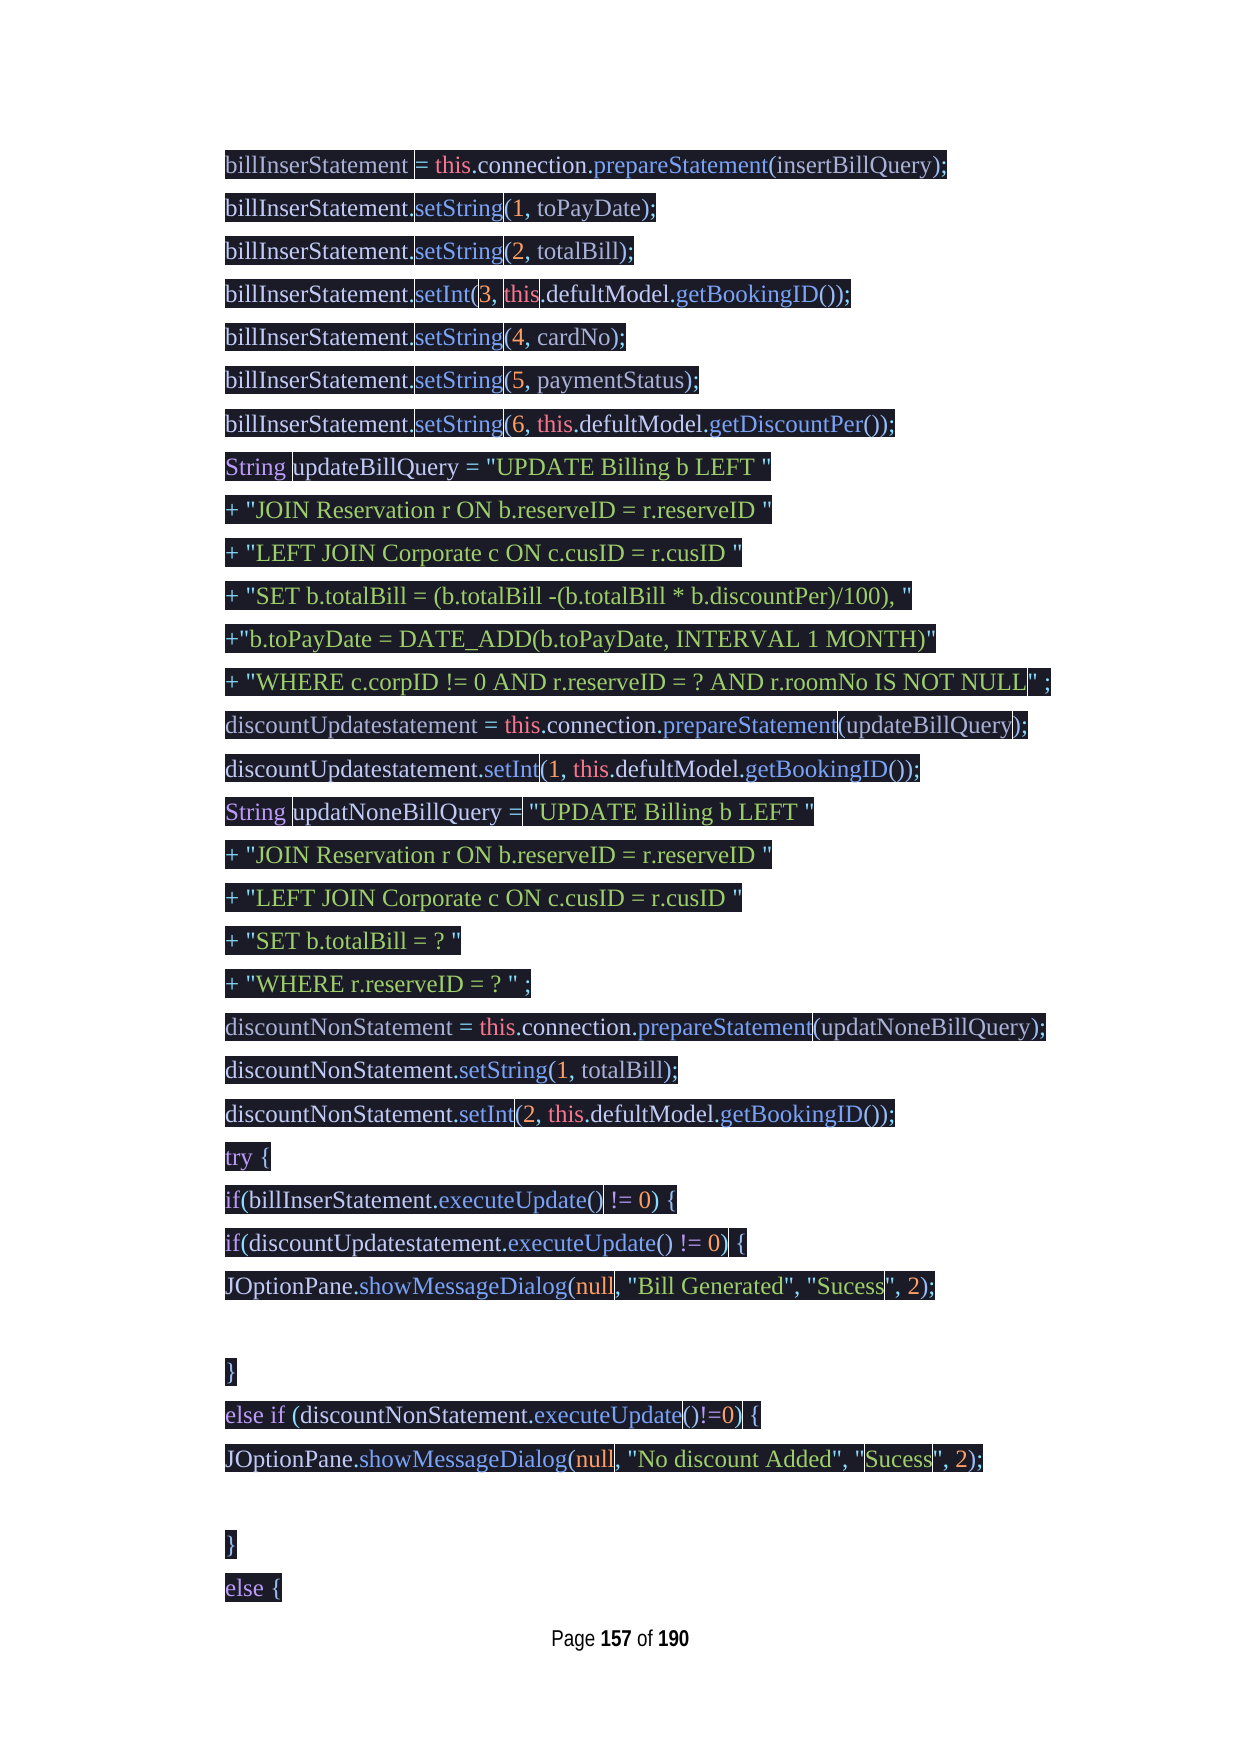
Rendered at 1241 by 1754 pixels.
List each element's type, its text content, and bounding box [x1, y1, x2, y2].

text billInserStatement = this.connection.prepareStatement(insertBillQuery); [225, 150, 1090, 179]
text billInserStatement.setString(1, toPayDate); [225, 193, 1090, 222]
text else { [225, 1573, 1090, 1602]
text billInserStatement.setString(6, this.defultModel.getDiscountPer()); [225, 409, 1090, 437]
text JOptionPane.showMessageDialog(null, "No discount Added", "Sucess", 2); [225, 1444, 1090, 1472]
text } [225, 1357, 1090, 1386]
text + "LEFT JOIN Corporate c ON c.cusID = r.cusID " [225, 883, 1090, 912]
text + "LEFT JOIN Corporate c ON c.cusID = r.cusID " [225, 538, 1090, 567]
text + "JOIN Reservation r ON b.reserveID = r.reserveID " [225, 840, 1090, 869]
text + "SET b.totalBill = ? " [225, 926, 1090, 955]
text + "JOIN Reservation r ON b.reserveID = r.reserveID " [225, 495, 1090, 524]
text billInserStatement.setString(2, totalBill); [225, 236, 1090, 265]
text discountNonStatement.setString(1, totalBill); [225, 1056, 1090, 1084]
text } [225, 1530, 1090, 1559]
text + "WHERE r.reserveID = ? " ; [225, 969, 1090, 998]
text billInserStatement.setString(4, cardNo); [225, 322, 1090, 351]
text discountUpdatestatement = this.connection.prepareStatement(updateBillQuery); [225, 711, 1090, 739]
text + "SET b.totalBill = (b.totalBill -(b.totalBill * b.discountPer)/100), " [225, 581, 1090, 610]
text +"b.toPayDate = DATE_ADD(b.toPayDate, INTERVAL 1 MONTH)" [225, 624, 1090, 653]
text if(discountUpdatestatement.executeUpdate() != 0) { [225, 1228, 1090, 1257]
text + "WHERE c.corpID != 0 AND r.reserveID = ? AND r.roomNo IS NOT NULL" ; [225, 667, 1090, 696]
text String updateBillQuery = "UPDATE Billing b LEFT " [225, 452, 1090, 481]
text discountNonStatement = this.connection.prepareStatement(updatNoneBillQuery); [225, 1012, 1090, 1041]
text billInserStatement.setInt(3, this.defultModel.getBookingID()); [225, 279, 1090, 308]
text JOptionPane.showMessageDialog(null, "Bill Generated", "Sucess", 2); [225, 1271, 1090, 1300]
text billInserStatement.setString(5, paymentStatus); [225, 366, 1090, 394]
text try { [225, 1142, 1090, 1171]
text else if (discountNonStatement.executeUpdate()!=0) { [225, 1401, 1090, 1429]
text if(billInserStatement.executeUpdate() != 0) { [225, 1185, 1090, 1214]
text String updatNoneBillQuery = "UPDATE Billing b LEFT " [225, 797, 1090, 826]
text discountUpdatestatement.setInt(1, this.defultModel.getBookingID()); [225, 754, 1090, 782]
text discountNonStatement.setInt(2, this.defultModel.getBookingID()); [225, 1099, 1090, 1127]
